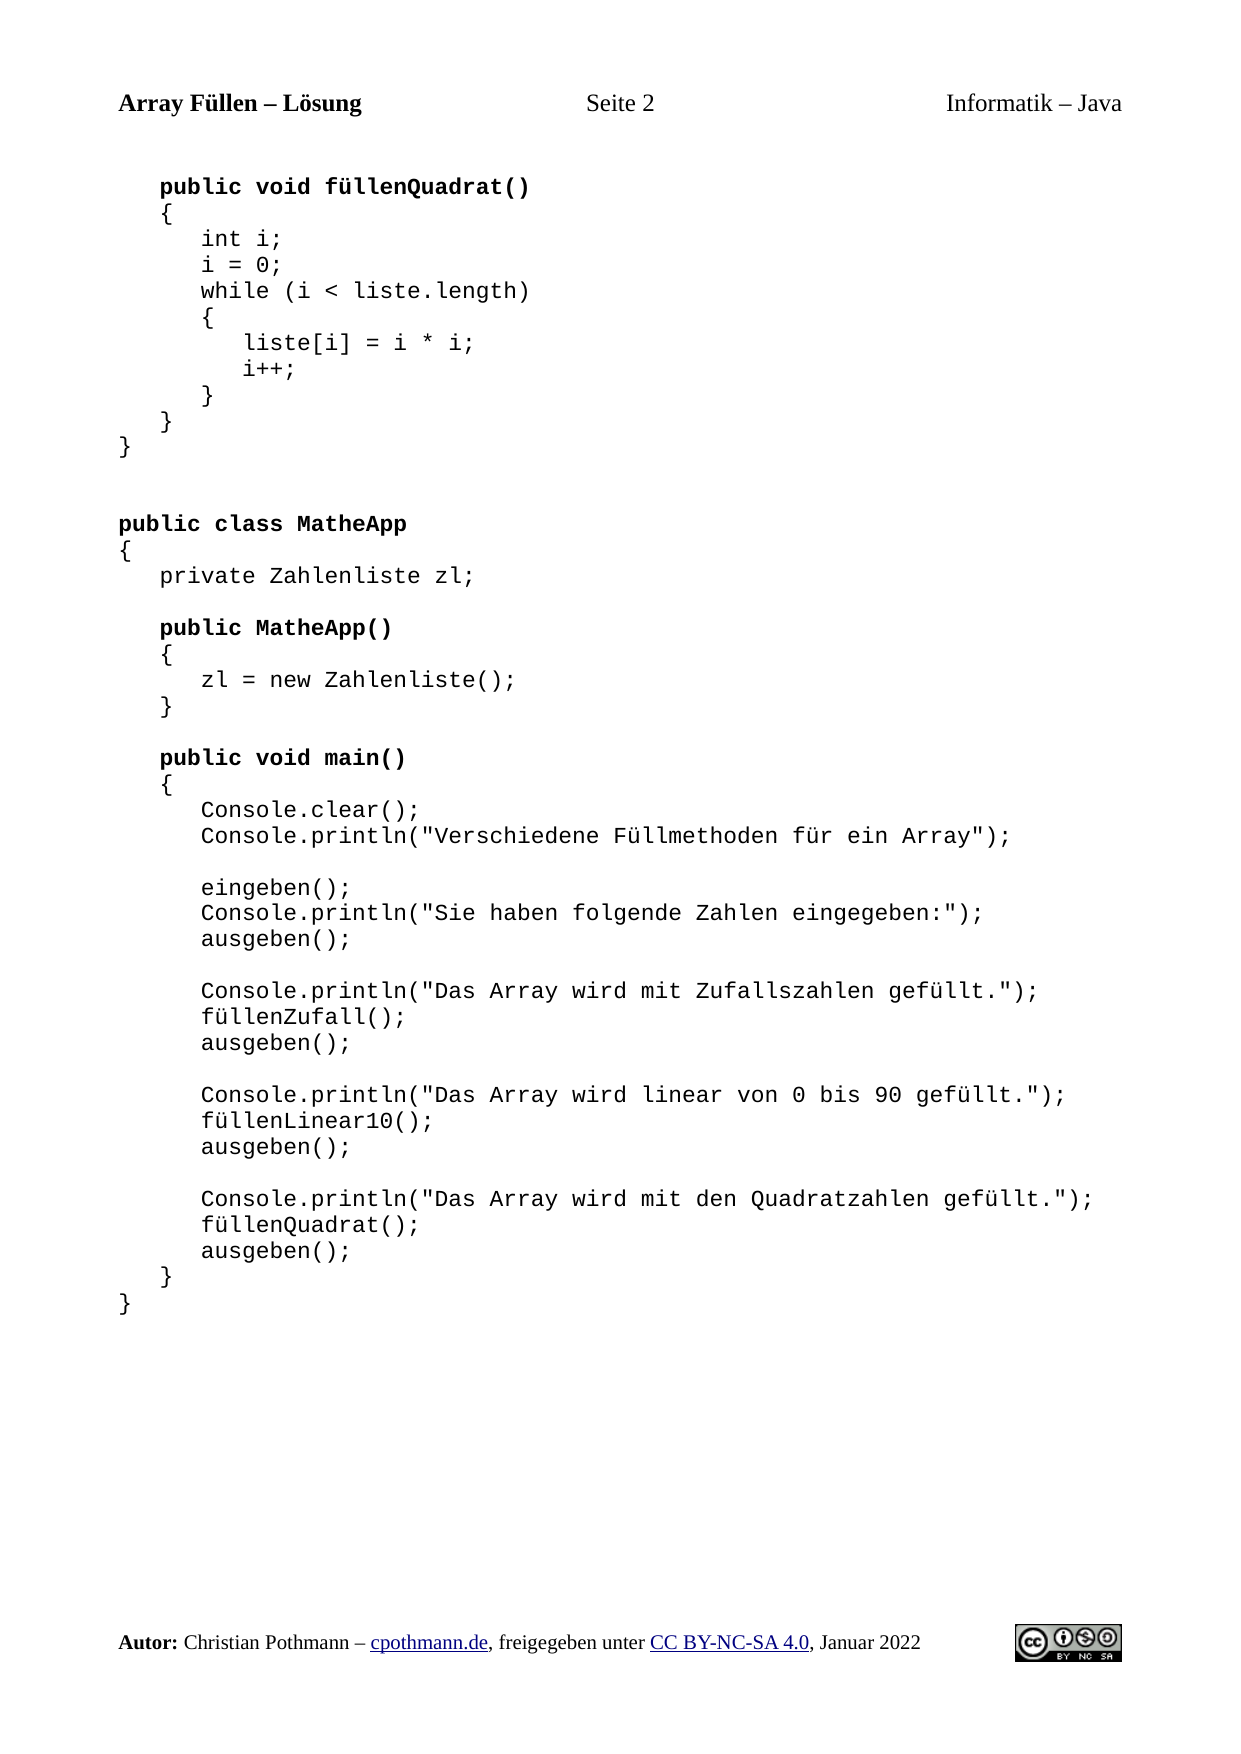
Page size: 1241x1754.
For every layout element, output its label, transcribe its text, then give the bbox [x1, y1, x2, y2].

text public void füllenQuadrat() { int i; i = 0; while (i < liste.length) { liste[i] = i * i; i++; } } } [118, 176, 1122, 461]
text public class MatheApp [118, 513, 1122, 539]
text public void main() { Console.clear(); Console.println("Verschiedene Füllmethoden für ein Array"); [118, 720, 1122, 850]
text private Zahlenliste zl; [118, 564, 1122, 591]
text { [118, 539, 1122, 564]
picture [1015, 1624, 1122, 1662]
text } [118, 694, 1122, 720]
text public MatheApp() [118, 616, 1122, 642]
text Autor: Christian Pothmann – cpothmann.de, freigegeben unter CC BY-NC-SA 4.0, Januar 2022 [118, 1630, 1015, 1654]
text eingeben(); Console.println("Sie haben folgende Zahlen eingegeben:"); ausgeben(); Console.println("Das Array wird mit Zufallszahlen gefüllt."); füllenZufall(); ausgeben(); Console.println("Das Array wird linear von 0 bis 90 gefüllt."); füllenLinear10(); ausgeben(); Console.println("Das Array wird mit den Quadratzahlen gefüllt."); füllenQuadrat(); ausgeben(); } } [118, 850, 1122, 1343]
text { [118, 642, 1122, 668]
text zl = new Zahlenliste(); [118, 668, 1122, 694]
